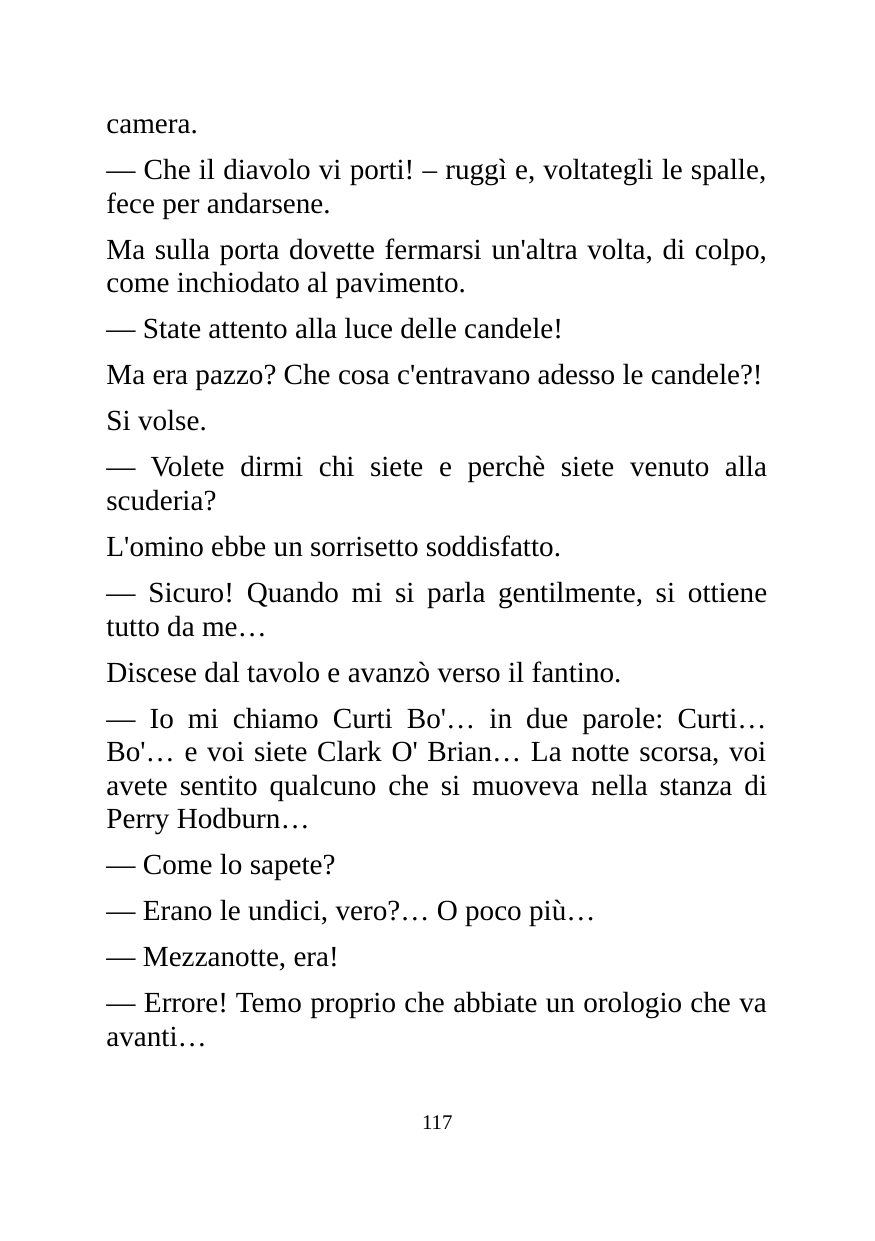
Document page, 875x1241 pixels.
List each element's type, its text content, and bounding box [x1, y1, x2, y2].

text — Errore! Temo proprio che abbiate un orologio che va avanti… [106, 986, 768, 1053]
text — Erano le undici, vero?… O poco più… [106, 893, 768, 927]
text — Volete dirmi chi siete e perchè siete venuto alla scuderia? [106, 449, 768, 517]
text Ma sulla porta dovette fermarsi un'altra volta, di colpo, come inchiodato al pavimento. [106, 232, 768, 299]
text — Io mi chiamo Curti Bo'… in due parole: Curti… Bo'… e voi siete Clark O' Brian… La notte scorsa, voi avete sentito qualcuno che si muoveva nella stanza di Perry Hodburn… [106, 701, 768, 835]
text — State attento alla luce delle candele! [106, 311, 768, 345]
text — Mezzanotte, era! [106, 939, 768, 973]
text camera. [106, 106, 768, 140]
text L'omino ebbe un sorrisetto soddisfatto. [106, 529, 768, 563]
text Discese dal tavolo e avanzò verso il fantino. [106, 655, 768, 688]
text — Come lo sapete? [106, 847, 768, 881]
text Si volse. [106, 403, 768, 437]
text — Che il diavolo vi porti! – ruggì e, voltategli le spalle, fece per andarsene. [106, 152, 768, 219]
text Ma era pazzo? Che cosa c'entravano adesso le candele?! [106, 357, 768, 391]
text — Sicuro! Quando mi si parla gentilmente, si ottiene tutto da me… [106, 575, 768, 642]
